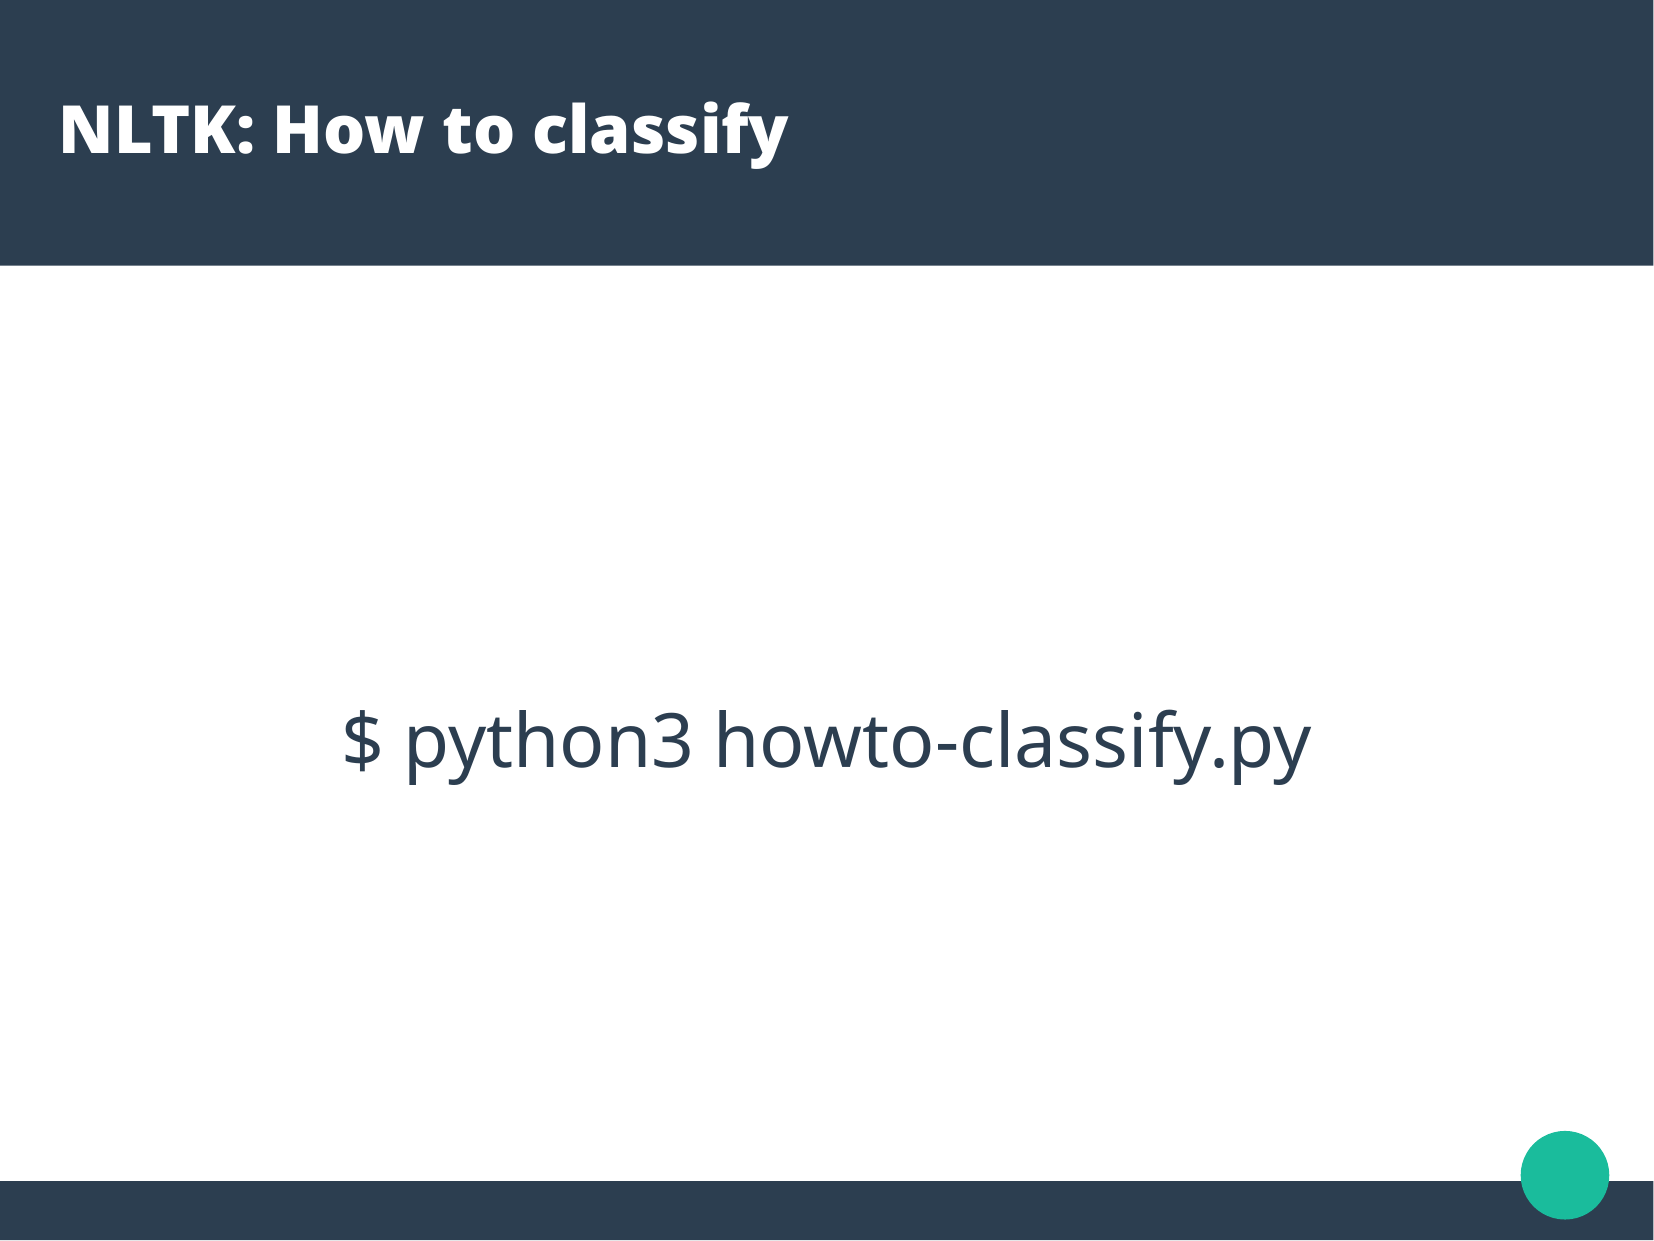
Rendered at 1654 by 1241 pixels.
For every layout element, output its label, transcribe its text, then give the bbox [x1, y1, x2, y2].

title NLTK: How to classify [59, 49, 1595, 207]
subtitle $ python3 howto-classify.py [59, 324, 1595, 1152]
